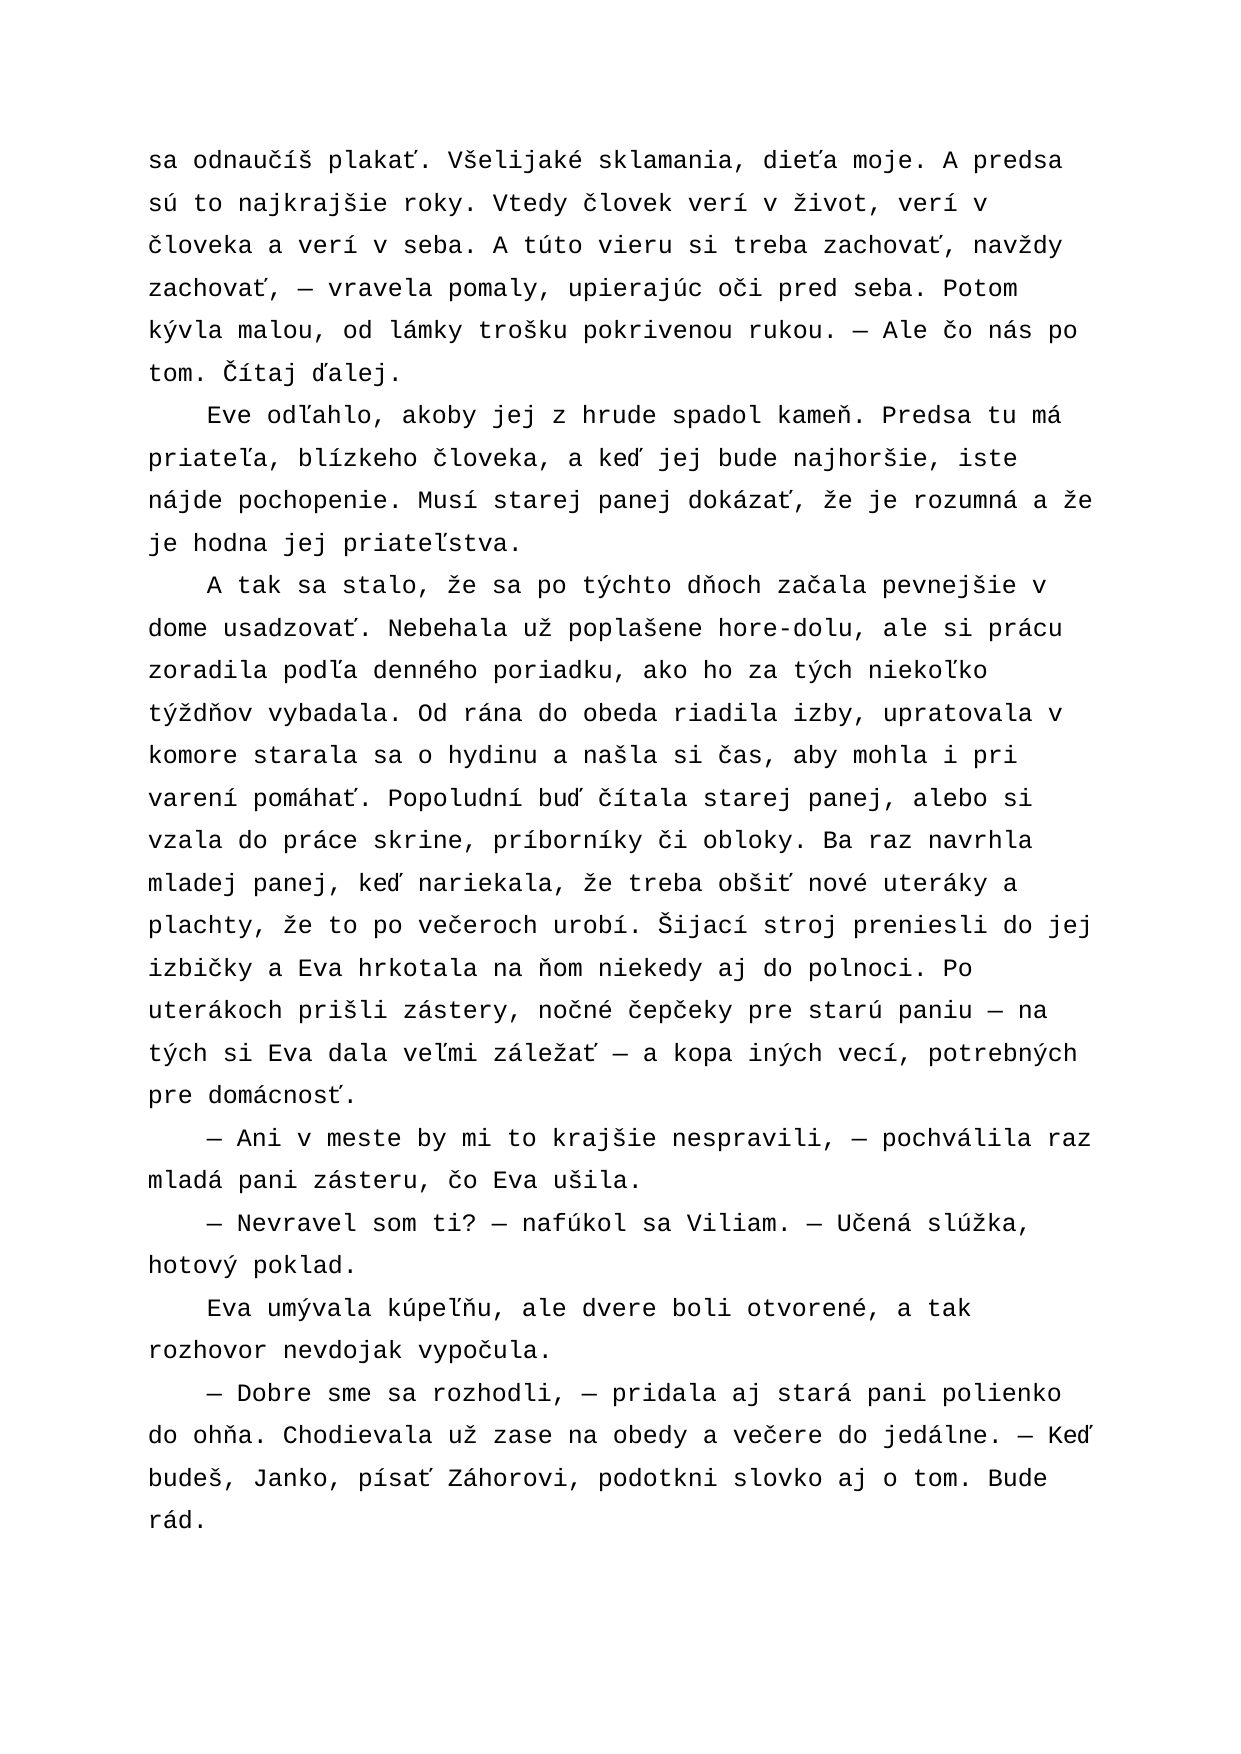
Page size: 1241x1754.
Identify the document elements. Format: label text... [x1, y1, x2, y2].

text Eva umývala kúpeľňu, ale dvere boli otvorené, a tak rozhovor nevdojak vypočula. [148, 1295, 1093, 1366]
text sa odnaučíš plakať. Všelijaké sklamania, dieťa moje. A predsa sú to najkrajšie roky. Vtedy človek verí v život, verí v človeka a verí v seba. A túto vieru si treba zachovať, navždy zachovať, — vravela pomaly, upierajúc oči pred seba. Potom kývla malou, od lámky trošku pokrivenou rukou. — Ale čo nás po tom. Čítaj ďalej. [148, 148, 1093, 388]
text A tak sa stalo, že sa po týchto dňoch začala pevnejšie v dome usadzovať. Nebehala už poplašene hore-dolu, ale si prácu zoradila podľa denného poriadku, ako ho za tých niekoľko týždňov vybadala. Od rána do obeda riadila izby, upratovala v komore starala sa o hydinu a našla si čas, aby mohla i pri varení pomáhať. Popoludní buď čítala starej panej, alebo si vzala do práce skrine, príborníky či obloky. Ba raz navrhla mladej panej, keď nariekala, že treba obšiť nové uteráky a plachty, že to po večeroch urobí. Šijací stroj preniesli do jej izbičky a Eva hrkotala na ňom niekedy aj do polnoci. Po uterákoch prišli zástery, nočné čepčeky pre starú paniu — na tých si Eva dala veľmi záležať — a kopa iných vecí, potrebných pre domácnosť. [148, 573, 1093, 1111]
text — Dobre sme sa rozhodli, — pridala aj stará pani polienko do ohňa. Chodievala už zase na obedy a večere do jedálne. — Keď budeš, Janko, písať Záhorovi, podotkni slovko aj o tom. Bude rád. [148, 1380, 1093, 1536]
text — Nevravel som ti? — nafúkol sa Viliam. — Učená slúžka, hotový poklad. [148, 1210, 1093, 1281]
text — Ani v meste by mi to krajšie nespravili, — pochválila raz mladá pani zásteru, čo Eva ušila. [148, 1125, 1093, 1196]
text Eve odľahlo, akoby jej z hrude spadol kameň. Predsa tu má priateľa, blízkeho človeka, a keď jej bude najhoršie, iste nájde pochopenie. Musí starej panej dokázať, že je rozumná a že je hodna jej priateľstva. [148, 403, 1093, 558]
